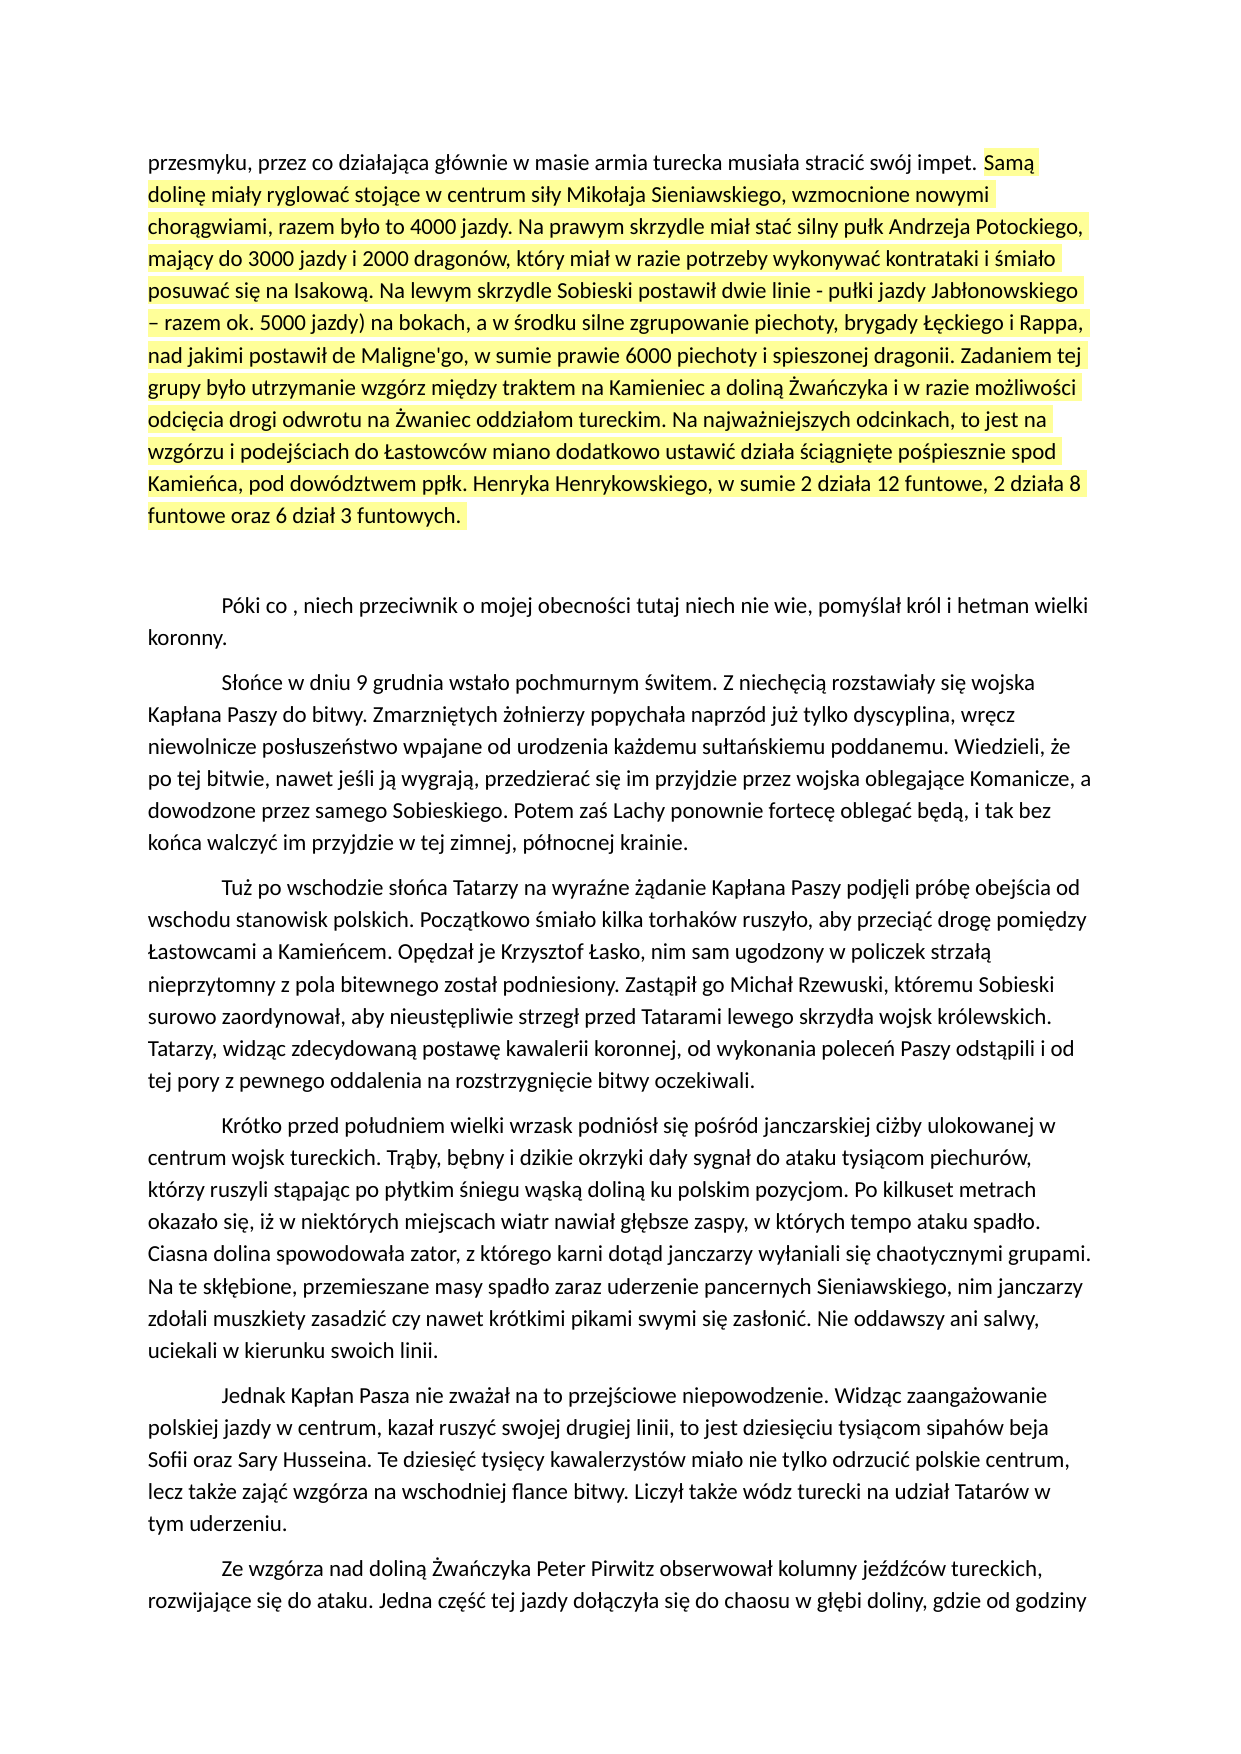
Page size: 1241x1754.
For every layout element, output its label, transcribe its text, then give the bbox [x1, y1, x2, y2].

text Ze wzgórza nad doliną Żwańczyka Peter Pirwitz obserwował kolumny jeźdźców tureckich, rozwijające się do ataku. Jedna część tej jazdy dołączyła się do chaosu w głębi doliny, gdzie od godziny [148, 1554, 1093, 1614]
text Słońce w dniu 9 grudnia wstało pochmurnym świtem. Z niechęcią rozstawiały się wojska Kapłana Paszy do bitwy. Zmarzniętych żołnierzy popychała naprzód już tylko dyscyplina, wręcz niewolnicze posłuszeństwo wpajane od urodzenia każdemu sułtańskiemu poddanemu. Wiedzieli, że po tej bitwie, nawet jeśli ją wygrają, przedzierać się im przyjdzie przez wojska oblegające Komanicze, a dowodzone przez samego Sobieskiego. Potem zaś Lachy ponownie fortecę oblegać będą, i tak bez końca walczyć im przyjdzie w tej zimnej, północnej krainie. [148, 668, 1093, 857]
text Krótko przed południem wielki wrzask podniósł się pośród janczarskiej ciżby ulokowanej w centrum wojsk tureckich. Trąby, bębny i dzikie okrzyki dały sygnał do ataku tysiącom piechurów, którzy ruszyli stąpając po płytkim śniegu wąską doliną ku polskim pozycjom. Po kilkuset metrach okazało się, iż w niektórych miejscach wiatr nawiał głębsze zaspy, w których tempo ataku spadło. Ciasna dolina spowodowała zator, z którego karni dotąd janczarzy wyłaniali się chaotycznymi grupami. Na te skłębione, przemieszane masy spadło zaraz uderzenie pancernych Sieniawskiego, nim janczarzy zdołali muszkiety zasadzić czy nawet krótkimi pikami swymi się zasłonić. Nie oddawszy ani salwy, uciekali w kierunku swoich linii. [148, 1111, 1093, 1364]
text Tuż po wschodzie słońca Tatarzy na wyraźne żądanie Kapłana Paszy podjęli próbę obejścia od wschodu stanowisk polskich. Początkowo śmiało kilka torhaków ruszyło, aby przeciąć drogę pomiędzy Łastowcami a Kamieńcem. Opędzał je Krzysztof Łasko, nim sam ugodzony w policzek strzałą nieprzytomny z pola bitewnego został podniesiony. Zastąpił go Michał Rzewuski, któremu Sobieski surowo zaordynował, aby nieustępliwie strzegł przed Tatarami lewego skrzydła wojsk królewskich. Tatarzy, widząc zdecydowaną postawę kawalerii koronnej, od wykonania poleceń Paszy odstąpili i od tej pory z pewnego oddalenia na rozstrzygnięcie bitwy oczekiwali. [148, 873, 1093, 1094]
text Jednak Kapłan Pasza nie zważał na to przejściowe niepowodzenie. Widząc zaangażowanie polskiej jazdy w centrum, kazał ruszyć swojej drugiej linii, to jest dziesięciu tysiącom sipahów beja Sofii oraz Sary Husseina. Te dziesięć tysięcy kawalerzystów miało nie tylko odrzucić polskie centrum, lecz także zająć wzgórza na wschodniej flance bitwy. Liczył także wódz turecki na udział Tatarów w tym uderzeniu. [148, 1381, 1093, 1537]
text Póki co , niech przeciwnik o mojej obecności tutaj niech nie wie, pomyślał król i hetman wielki koronny. [148, 591, 1093, 651]
text przesmyku, przez co działająca głównie w masie armia turecka musiała stracić swój impet. Samą dolinę miały ryglować stojące w centrum siły Mikołaja Sieniawskiego, wzmocnione nowymi chorągwiami, razem było to 4000 jazdy. Na prawym skrzydle miał stać silny pułk Andrzeja Potockiego, mający do 3000 jazdy i 2000 dragonów, który miał w razie potrzeby wykonywać kontrataki i śmiało posuwać się na Isakową. Na lewym skrzydle Sobieski postawił dwie linie - pułki jazdy Jabłonowskiego – razem ok. 5000 jazdy) na bokach, a w środku silne zgrupowanie piechoty, brygady Łęckiego i Rappa, nad jakimi postawił de Maligne'go, w sumie prawie 6000 piechoty i spieszonej dragonii. Zadaniem tej grupy było utrzymanie wzgórz między traktem na Kamieniec a doliną Żwańczyka i w razie możliwości odcięcia drogi odwrotu na Żwaniec oddziałom tureckim. Na najważniejszych odcinkach, to jest na wzgórzu i podejściach do Łastowców miano dodatkowo ustawić działa ściągnięte pośpiesznie spod Kamieńca, pod dowództwem ppłk. Henryka Henrykowskiego, w sumie 2 działa 12 funtowe, 2 działa 8 funtowe oraz 6 dział 3 funtowych. [148, 148, 1093, 530]
